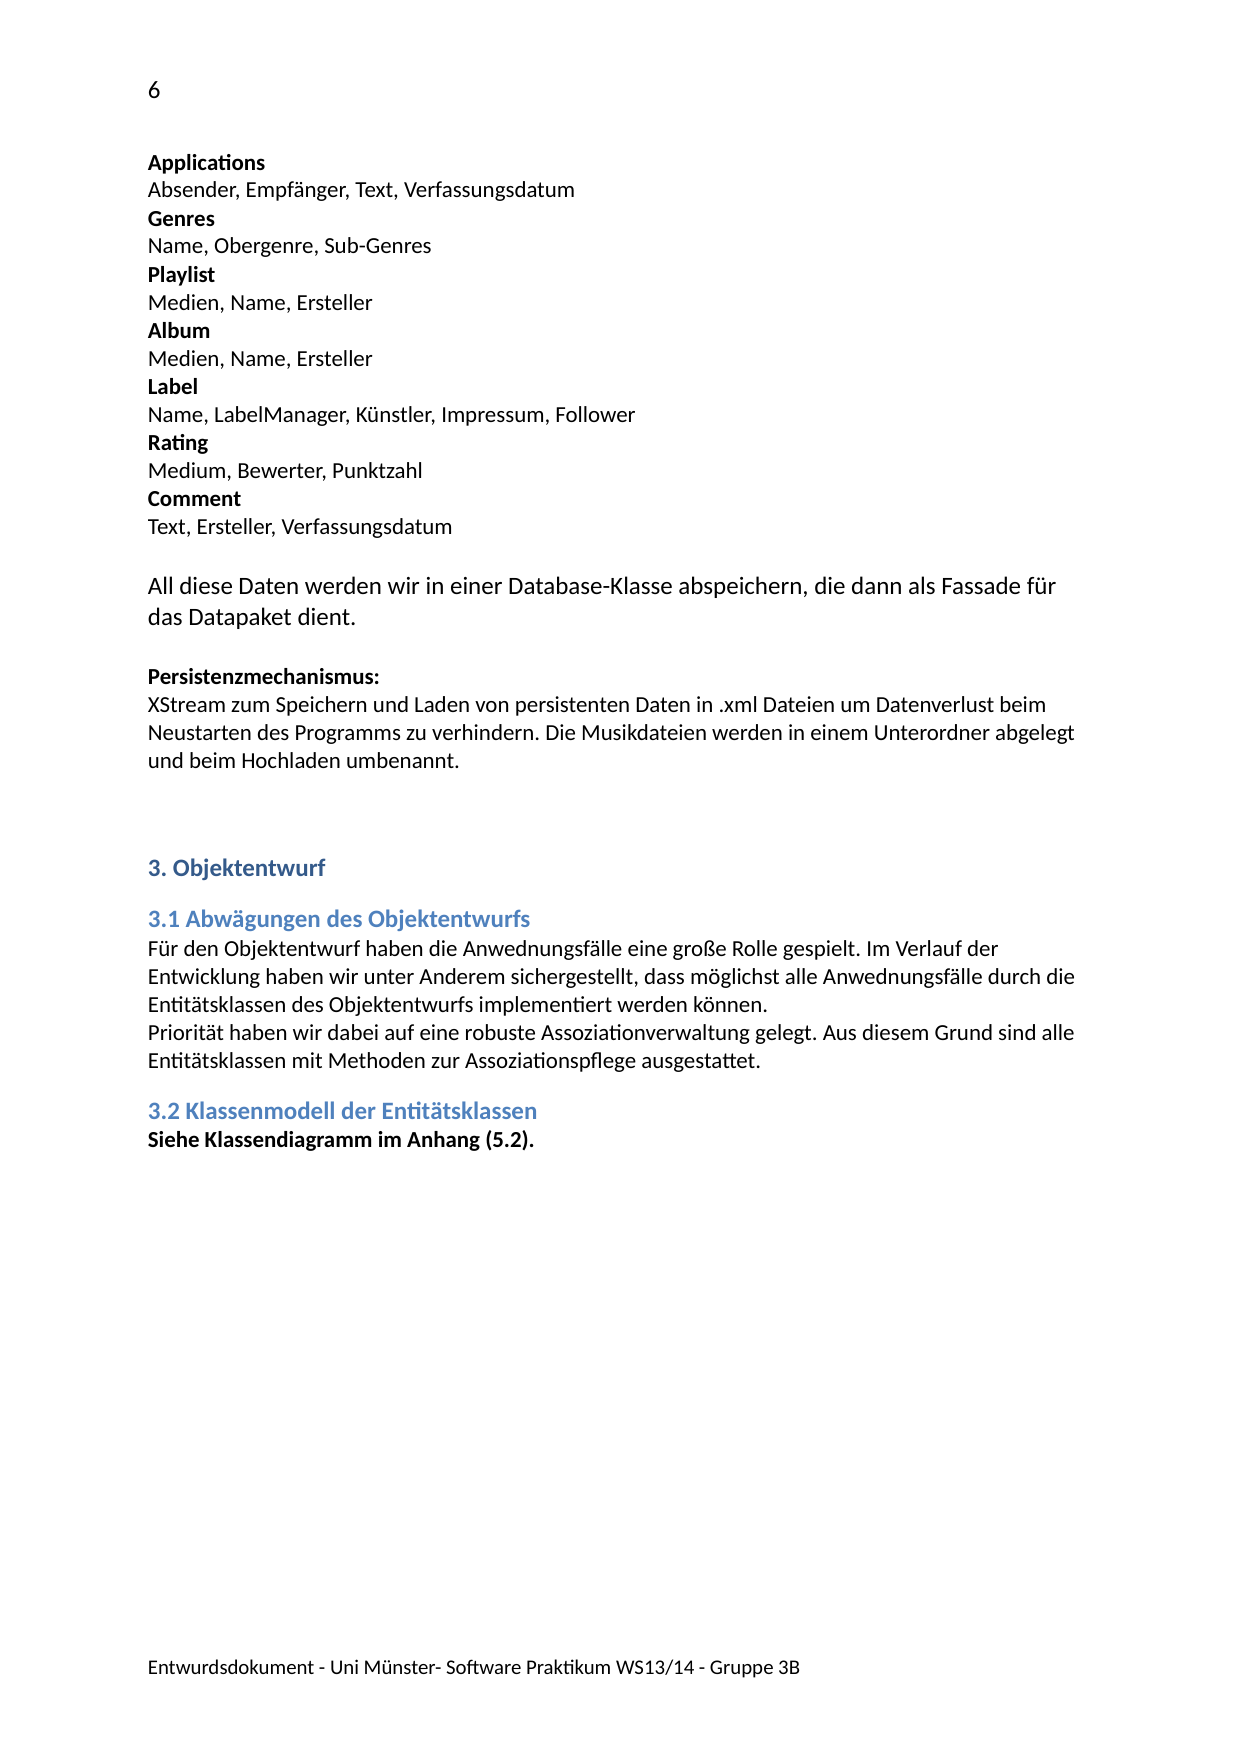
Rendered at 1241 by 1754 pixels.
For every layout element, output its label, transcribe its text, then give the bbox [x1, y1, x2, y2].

subtitle 3.1 Abwägungen des Objektentwurfs [148, 903, 1093, 934]
text Comment [148, 484, 1093, 512]
subtitle 3.2 Klassenmodell der Entitätsklassen [148, 1095, 1093, 1125]
text Name, Obergenre, Sub-Genres [148, 232, 1093, 260]
text Absender, Empfänger, Text, Verfassungsdatum [148, 176, 1093, 204]
text Medium, Bewerter, Punktzahl [148, 456, 1093, 484]
text Label [148, 372, 1093, 400]
text Siehe Klassendiagramm im Anhang (5.2). [148, 1125, 1093, 1153]
text Text, Ersteller, Verfassungsdatum [148, 512, 1093, 540]
subtitle 3. Objektentwurf [148, 852, 1093, 883]
text Für den Objektentwurf haben die Anwednungsfälle eine große Rolle gespielt. Im Verlauf der Entwicklung haben wir unter Anderem sichergestellt, dass möglichst alle Anwednungsfälle durch die Entitätsklassen des Objektentwurfs implementiert werden können. Priorität haben wir dabei auf eine robuste Assoziationverwaltung gelegt. Aus diesem Grund sind alle Entitätsklassen mit Methoden zur Assoziationspflege ausgestattet. [148, 934, 1093, 1074]
text Rating [148, 428, 1093, 456]
text Album [148, 316, 1093, 344]
text Playlist [148, 260, 1093, 288]
text All diese Daten werden wir in einer Database-Klasse abspeichern, die dann als Fassade für das Datapaket dient. [148, 570, 1093, 631]
text Applications [148, 148, 1093, 176]
text Medien, Name, Ersteller [148, 288, 1093, 316]
text Persistenzmechanismus: [148, 662, 1093, 690]
text XStream zum Speichern und Laden von persistenten Daten in .xml Dateien um Datenverlust beim Neustarten des Programms zu verhindern. Die Musikdateien werden in einem Unterordner abgelegt und beim Hochladen umbenannt. [148, 690, 1093, 774]
text Name, LabelManager, Künstler, Impressum, Follower [148, 400, 1093, 428]
text Medien, Name, Ersteller [148, 344, 1093, 372]
text Genres [148, 204, 1093, 232]
